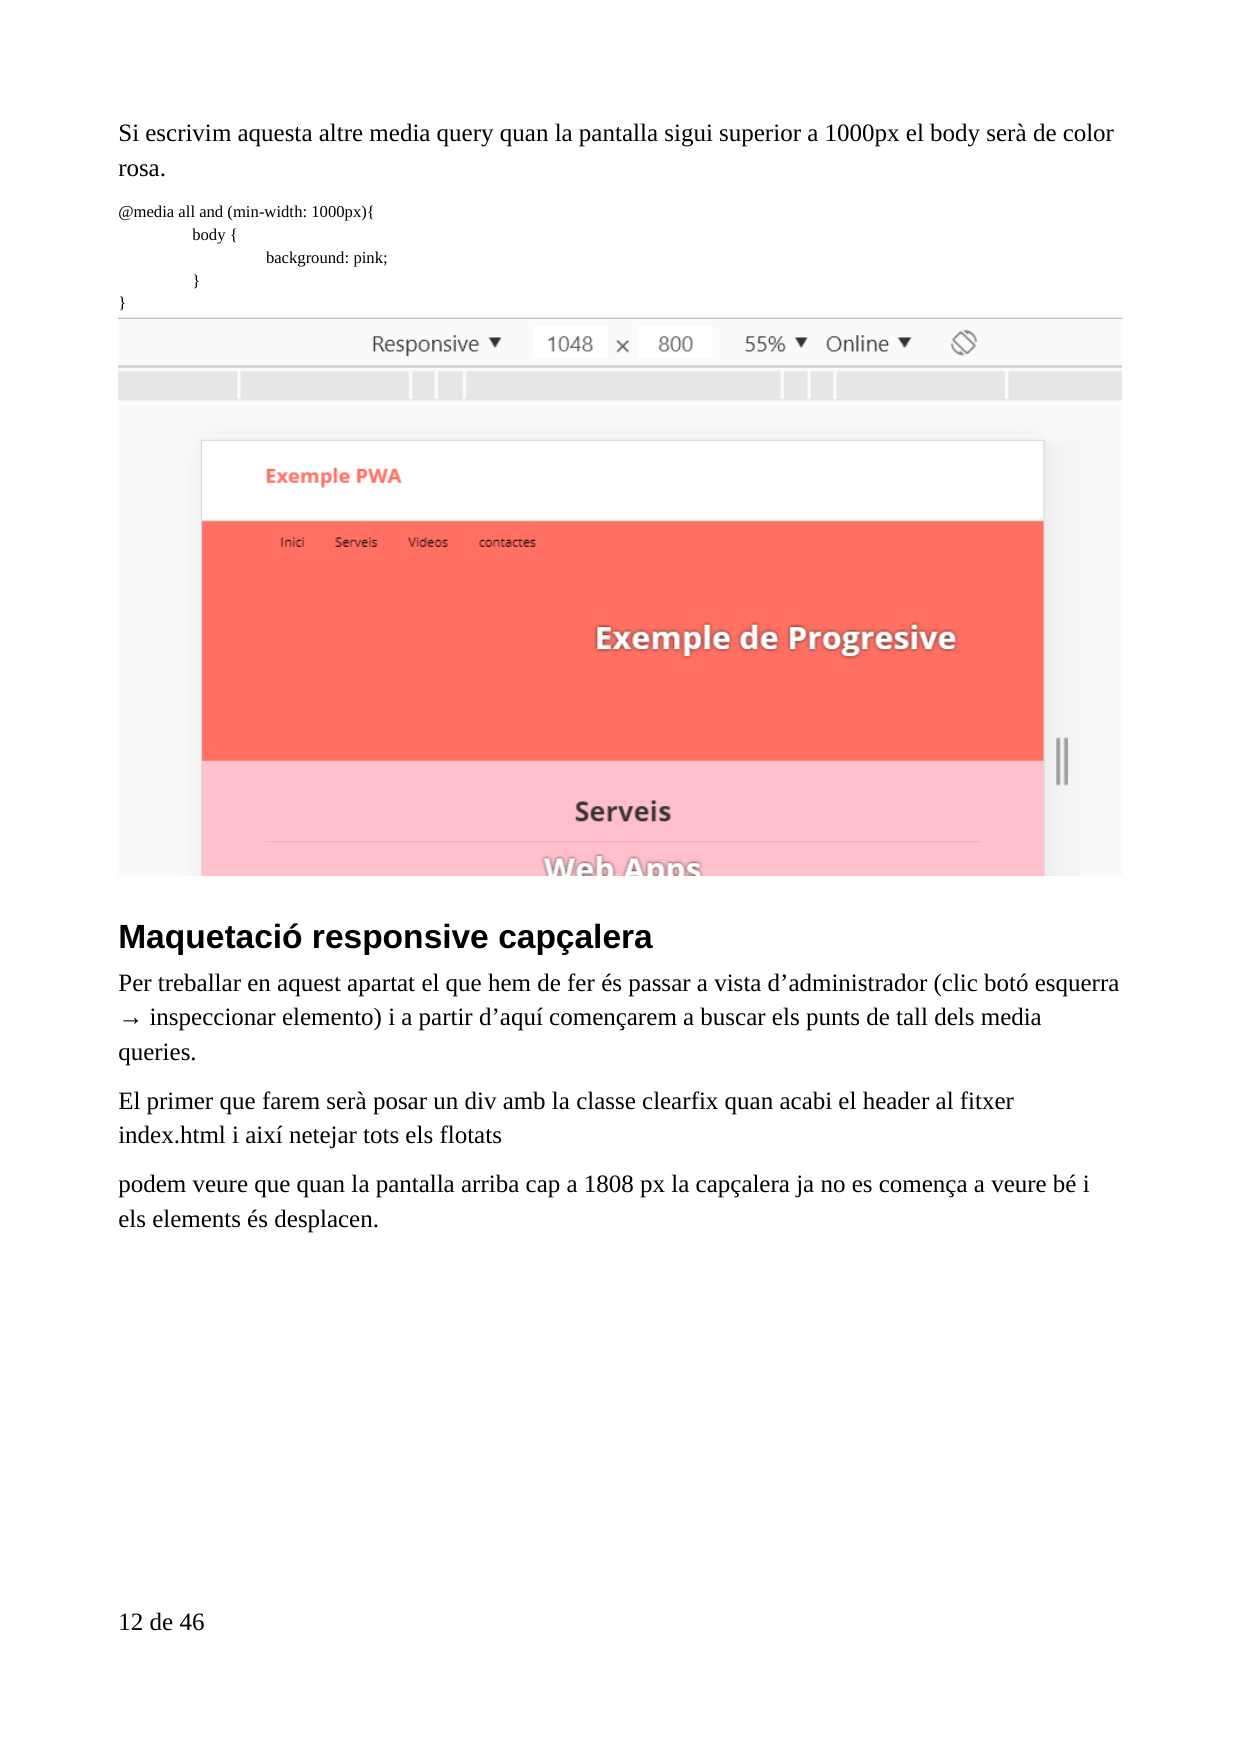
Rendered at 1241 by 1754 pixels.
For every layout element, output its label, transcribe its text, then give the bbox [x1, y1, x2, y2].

text } [118, 293, 1122, 312]
text El primer que farem serà posar un div amb la classe clearfix quan acabi el header al fitxer index.html i així netejar tots els flotats [118, 1086, 1122, 1149]
text body { [118, 224, 1122, 244]
text Si escrivim aquesta altre media query quan la pantalla sigui superior a 1000px el body serà de color rosa. [118, 118, 1122, 181]
text } [118, 270, 1122, 289]
text background: pink; [118, 247, 1122, 267]
picture [118, 316, 1123, 876]
text podem veure que quan la pantalla arriba cap a 1808 px la capçalera ja no es comença a veure bé i els elements és desplacen. [118, 1169, 1122, 1232]
subtitle Maquetació responsive capçalera [118, 917, 1122, 955]
text @media all and (min-width: 1000px){ [118, 202, 1122, 221]
text Per treballar en aquest apartat el que hem de fer és passar a vista d’administrador (clic botó esquerra → inspeccionar elemento) i a partir d’aquí començarem a buscar els punts de tall dels media queries. [118, 968, 1122, 1065]
